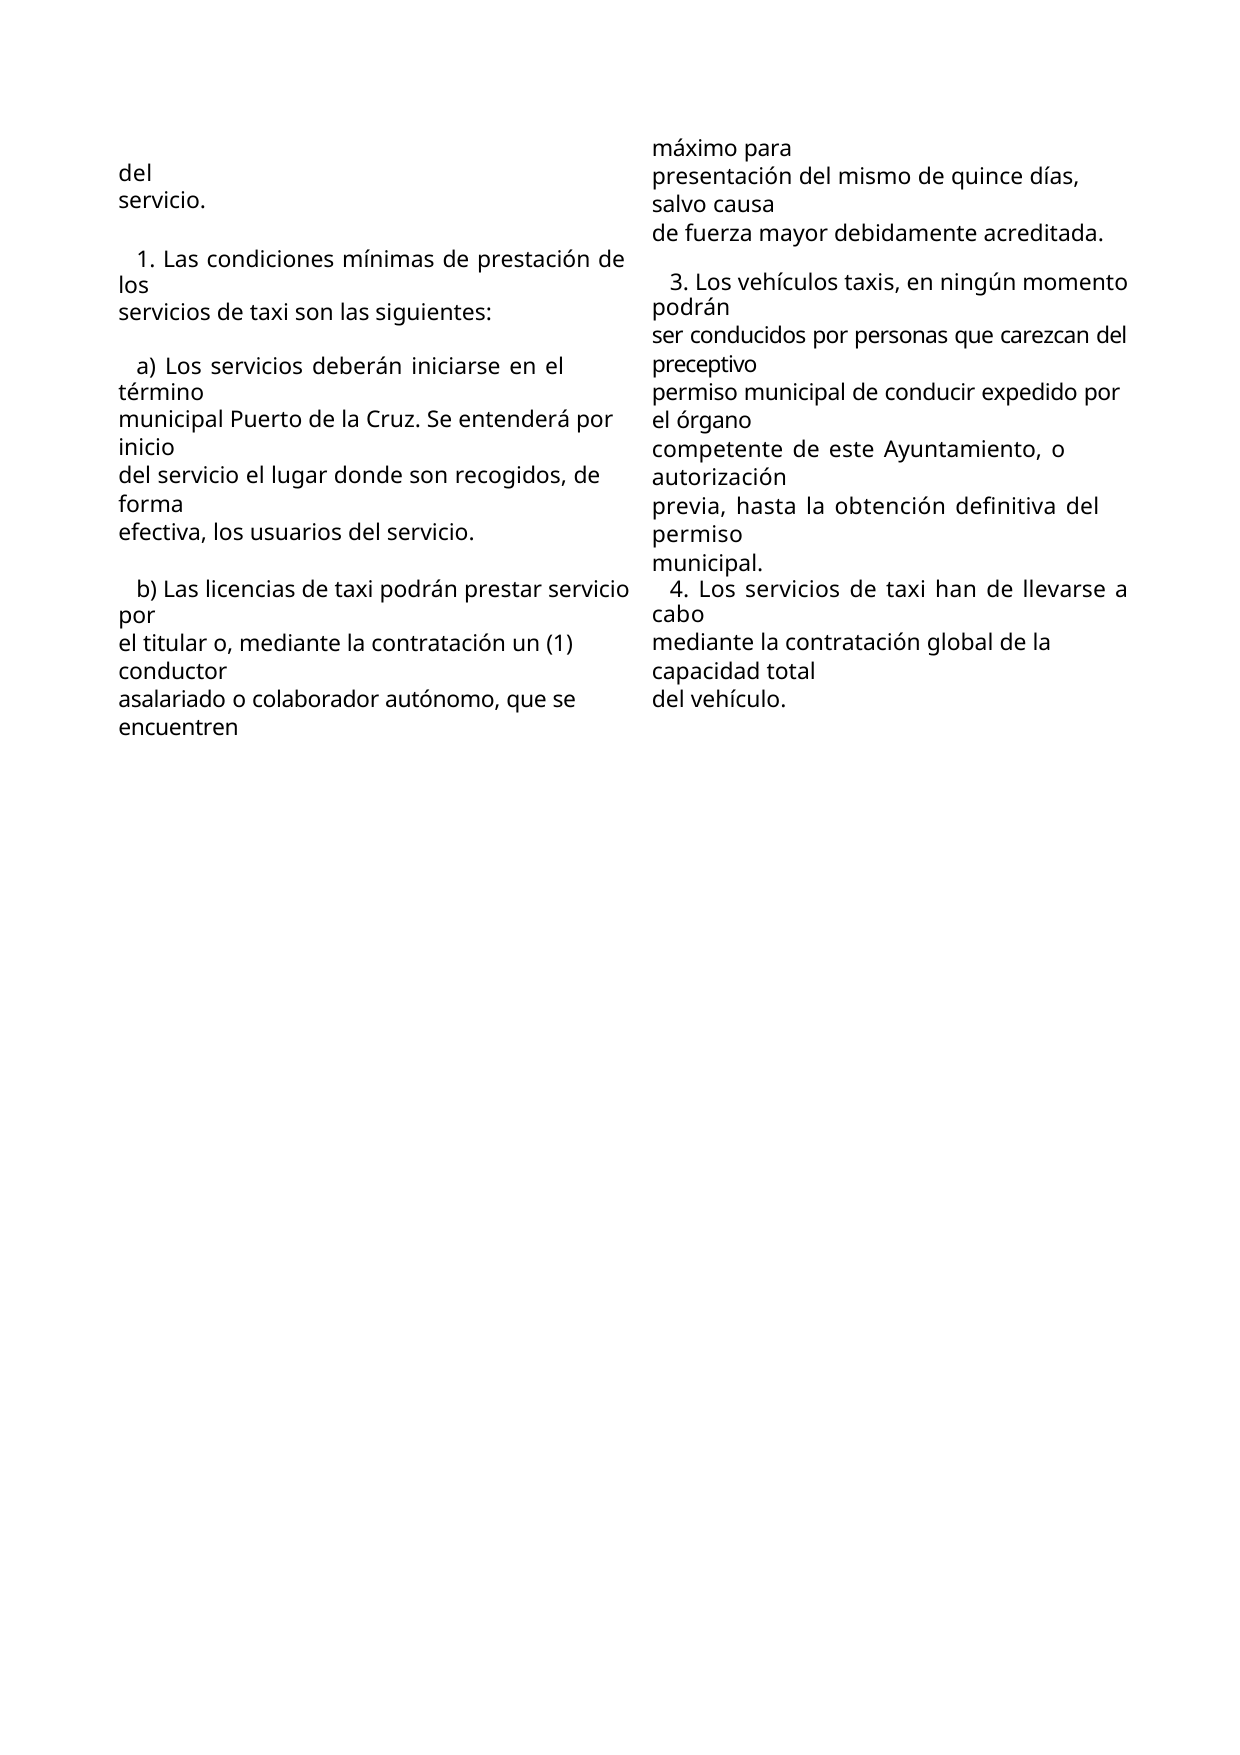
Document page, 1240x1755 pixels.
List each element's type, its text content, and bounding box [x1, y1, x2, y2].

table_cell 3. Los vehículos taxis, en ningún momento podrán ser conducidos por personas que carezcan del preceptivo permiso municipal de conducir expedido por el órgano competente de este Ayuntamiento, o autorización previa, hasta la obtención definitiva del permiso municipal. [652, 247, 1130, 577]
table_cell 1. Las condiciones mínimas de prestación de los servicios de taxi son las siguientes: a) Los servicios deberán iniciarse en el término municipal Puerto de la Cruz. Se entenderá por inicio del servicio el lugar donde son recogidos, de forma efectiva, los usuarios del servicio. [118, 247, 647, 577]
table_cell [647, 133, 652, 247]
table_cell b) Las licencias de taxi podrán prestar servicio por el titular o, mediante la contratación un (1) conductor asalariado o colaborador autónomo, que se encuentren [118, 577, 647, 741]
table_cell [647, 247, 652, 577]
table_cell [647, 577, 652, 741]
table_cell 4. Los servicios de taxi han de llevarse a cabo mediante la contratación global de la capacidad total del vehículo. [652, 577, 1130, 741]
table_cell del servicio. [118, 133, 647, 247]
table_cell máximo para presentación del mismo de quince días, salvo causa de fuerza mayor debidamente acreditada. [652, 133, 1130, 247]
